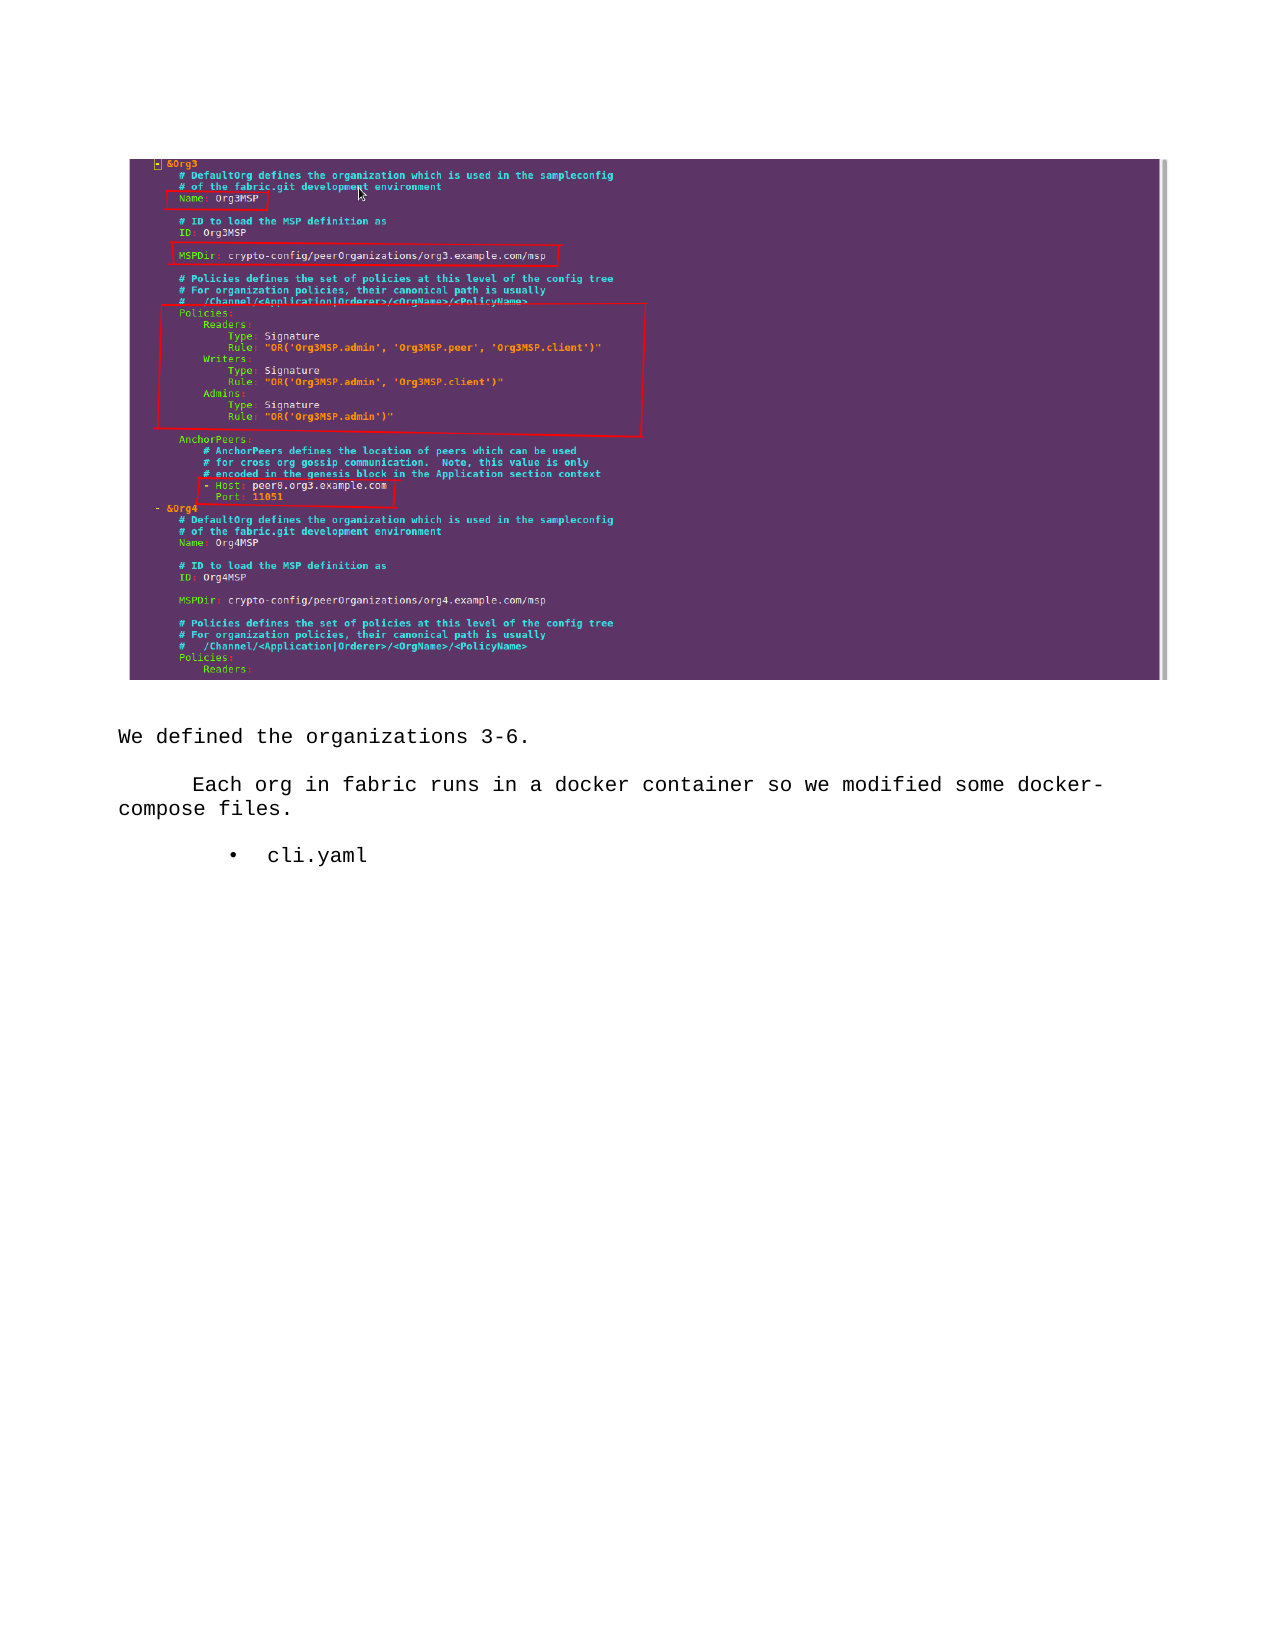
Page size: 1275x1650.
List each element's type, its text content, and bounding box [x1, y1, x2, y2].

list cli.yaml [229, 845, 1157, 868]
text Each org in fabric runs in a docker container so we modified some docker-compose files. [118, 774, 1157, 821]
text We defined the organizations 3-6. [118, 727, 1157, 750]
picture [129, 159, 1169, 680]
